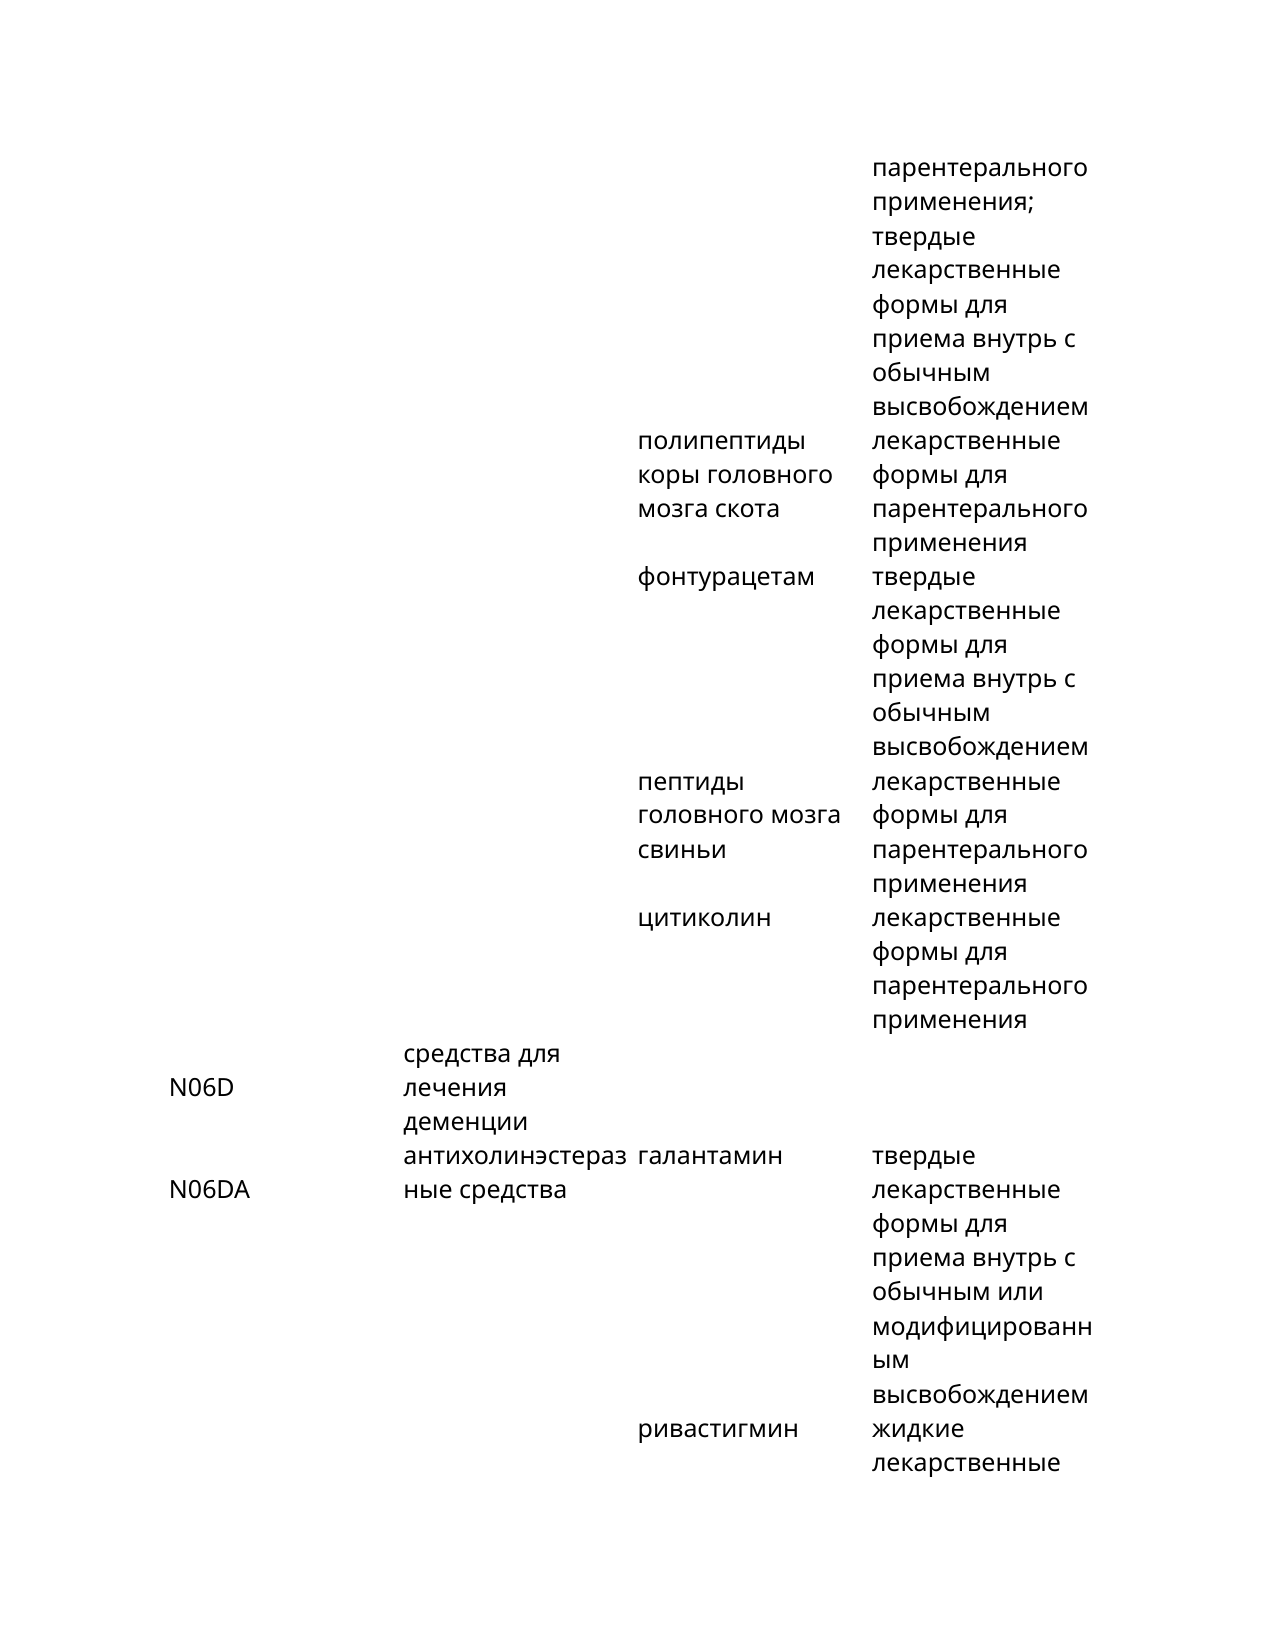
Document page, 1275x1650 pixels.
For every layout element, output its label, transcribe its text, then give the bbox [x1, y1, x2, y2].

table_cell [638, 150, 872, 422]
table_cell лекарственные формы для парентерального применения [872, 423, 1106, 559]
table_cell пептиды головного мозга свиньи [638, 763, 872, 899]
table_cell лекарственные формы для парентерального применения [872, 763, 1106, 899]
table_cell жидкие лекарственные [872, 1410, 1106, 1478]
table_cell ривастигмин [638, 1410, 872, 1478]
table_cell цитиколин [638, 899, 872, 1036]
table_cell [403, 150, 637, 1036]
table_cell [872, 1036, 1106, 1138]
table_cell твердые лекарственные формы для приема внутрь с обычным высвобождением [872, 559, 1106, 763]
table_cell фонтурацетам [638, 559, 872, 763]
table_cell полипептиды коры головного мозга скота [638, 423, 872, 559]
table_cell N06D [169, 1036, 403, 1138]
table_cell антихолинэстеразные средства [403, 1138, 637, 1478]
table_cell средства для лечения деменции [403, 1036, 637, 1138]
table_cell лекарственные формы для парентерального применения [872, 899, 1106, 1036]
table_cell галантамин [638, 1138, 872, 1410]
table_cell N06DA [169, 1138, 403, 1478]
table_cell [169, 150, 403, 1036]
table_cell твердые лекарственные формы для приема внутрь с обычным или модифицированным высвобождением [872, 1138, 1106, 1410]
table_cell [638, 1036, 872, 1138]
table_cell парентерального применения; твердые лекарственные формы для приема внутрь с обычным высвобождением [872, 150, 1106, 422]
